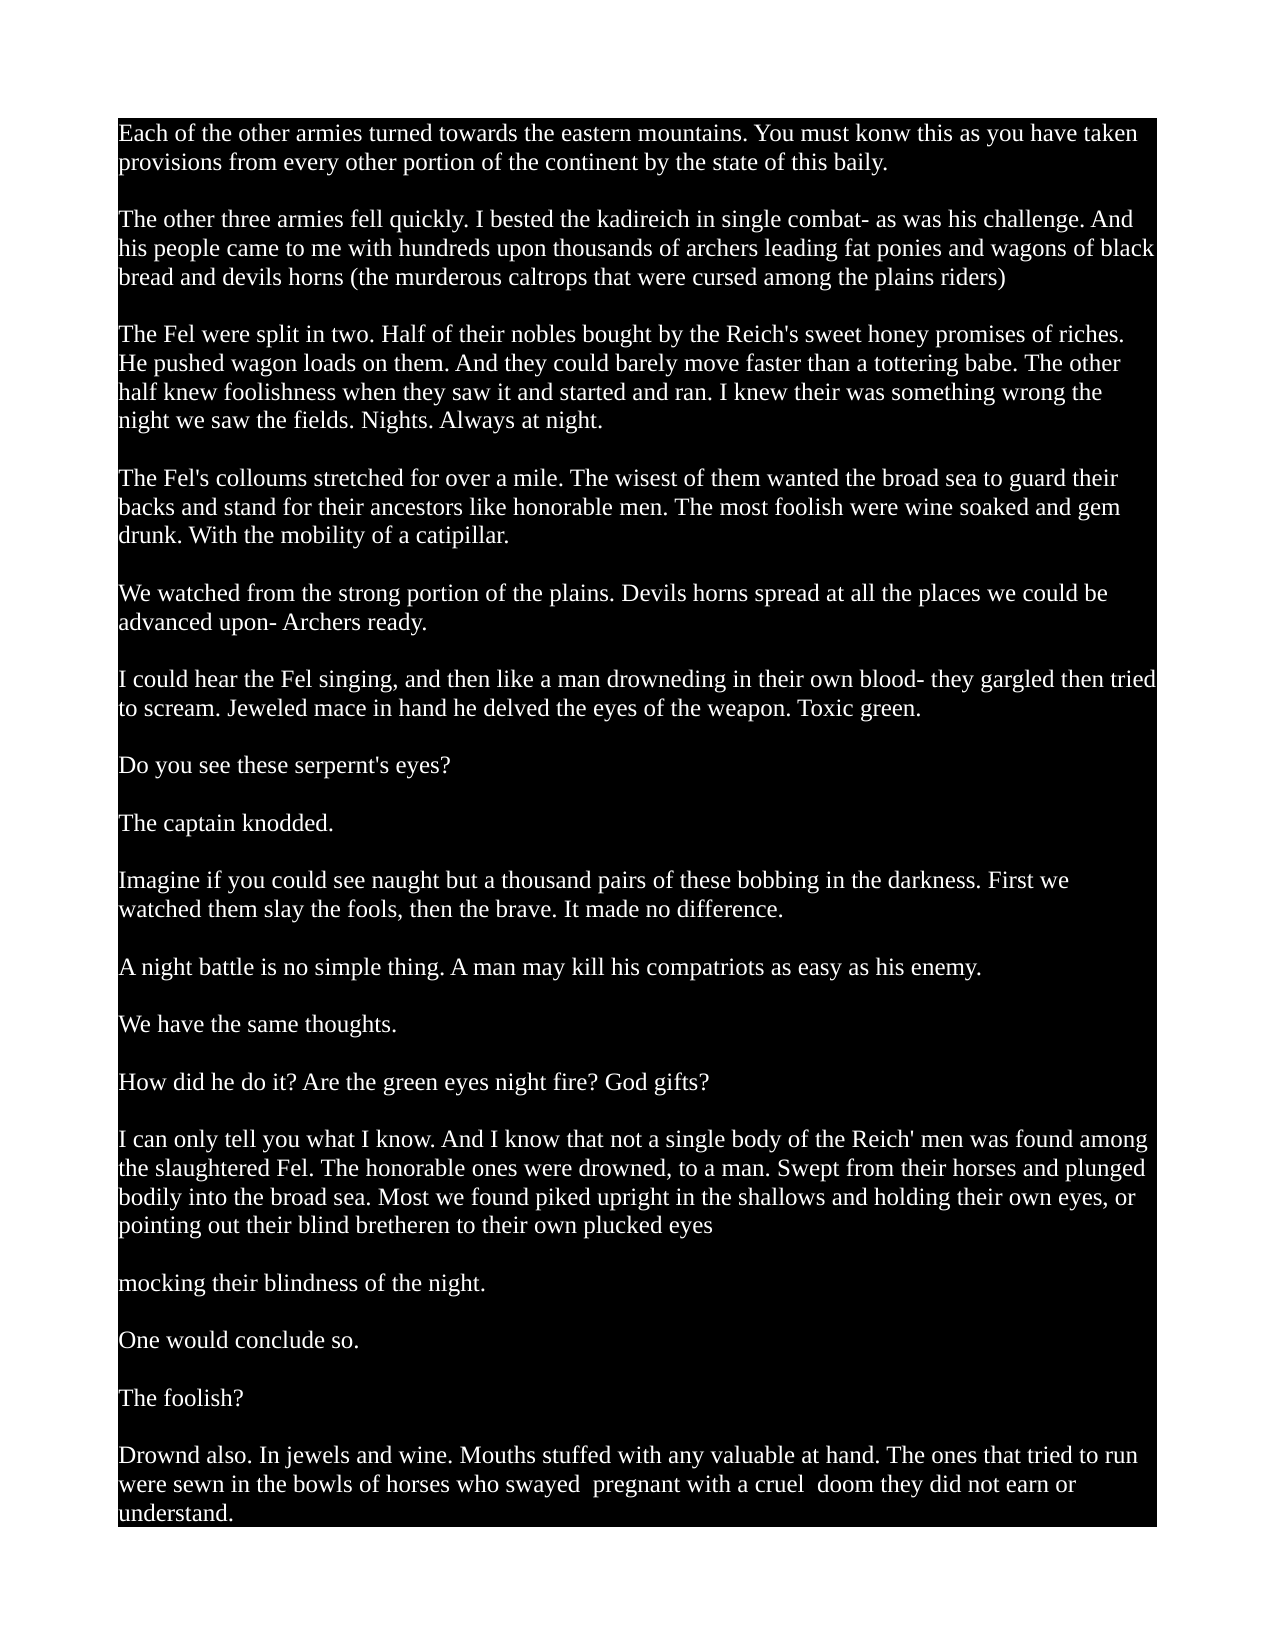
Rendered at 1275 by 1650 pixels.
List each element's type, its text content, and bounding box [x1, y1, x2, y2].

text The foolish? Drownd also. In jewels and wine. Mouths stuffed with any valuable at hand. The ones that tried to run were sewn in the bowls of horses who swayed pregnant with a cruel doom they did not earn or understand. [118, 1383, 1157, 1527]
text I can only tell you what I know. And I know that not a single body of the Reich' men was found among the slaughtered Fel. The honorable ones were drowned, to a man. Swept from their horses and plunged bodily into the broad sea. Most we found piked upright in the shallows and holding their own eyes, or pointing out their blind bretheren to their own plucked eyes mocking their blindness of the night. [118, 1124, 1157, 1297]
text I could hear the Fel singing, and then like a man drowneding in their own blood- they gargled then tried to scream. Jeweled mace in hand he delved the eyes of the weapon. Toxic green. [118, 664, 1157, 722]
text Imagine if you could see naught but a thousand pairs of these bobbing in the darkness. First we watched them slay the fools, then the brave. It made no difference. A night battle is no simple thing. A man may kill his compatriots as easy as his enemy. We have the same thoughts. [118, 866, 1157, 1038]
text How did he do it? Are the green eyes night fire? God gifts? [118, 1067, 1157, 1096]
text Do you see these serpernt's eyes? [118, 722, 1157, 779]
text The Fel's colloums stretched for over a mile. The wisest of them wanted the broad sea to guard their backs and stand for their ancestors like honorable men. The most foolish were wine soaked and gem drunk. With the mobility of a catipillar. [118, 463, 1157, 549]
text We watched from the strong portion of the plains. Devils horns spread at all the places we could be advanced upon- Archers ready. [118, 578, 1157, 636]
text One would conclude so. [118, 1326, 1157, 1354]
text Each of the other armies turned towards the eastern mountains. You must konw this as you have taken provisions from every other portion of the continent by the state of this baily. The other three armies fell quickly. I bested the kadireich in single combat- as was his challenge. And his people came to me with hundreds upon thousands of archers leading fat ponies and wagons of black bread and devils horns (the murderous caltrops that were cursed among the plains riders) The Fel were split in two. Half of their nobles bought by the Reich's sweet honey promises of riches. He pushed wagon loads on them. And they could barely move faster than a tottering babe. The other half knew foolishness when they saw it and started and ran. I knew their was something wrong the night we saw the fields. Nights. Always at night. [118, 118, 1157, 434]
text The captain knodded. [118, 808, 1157, 837]
